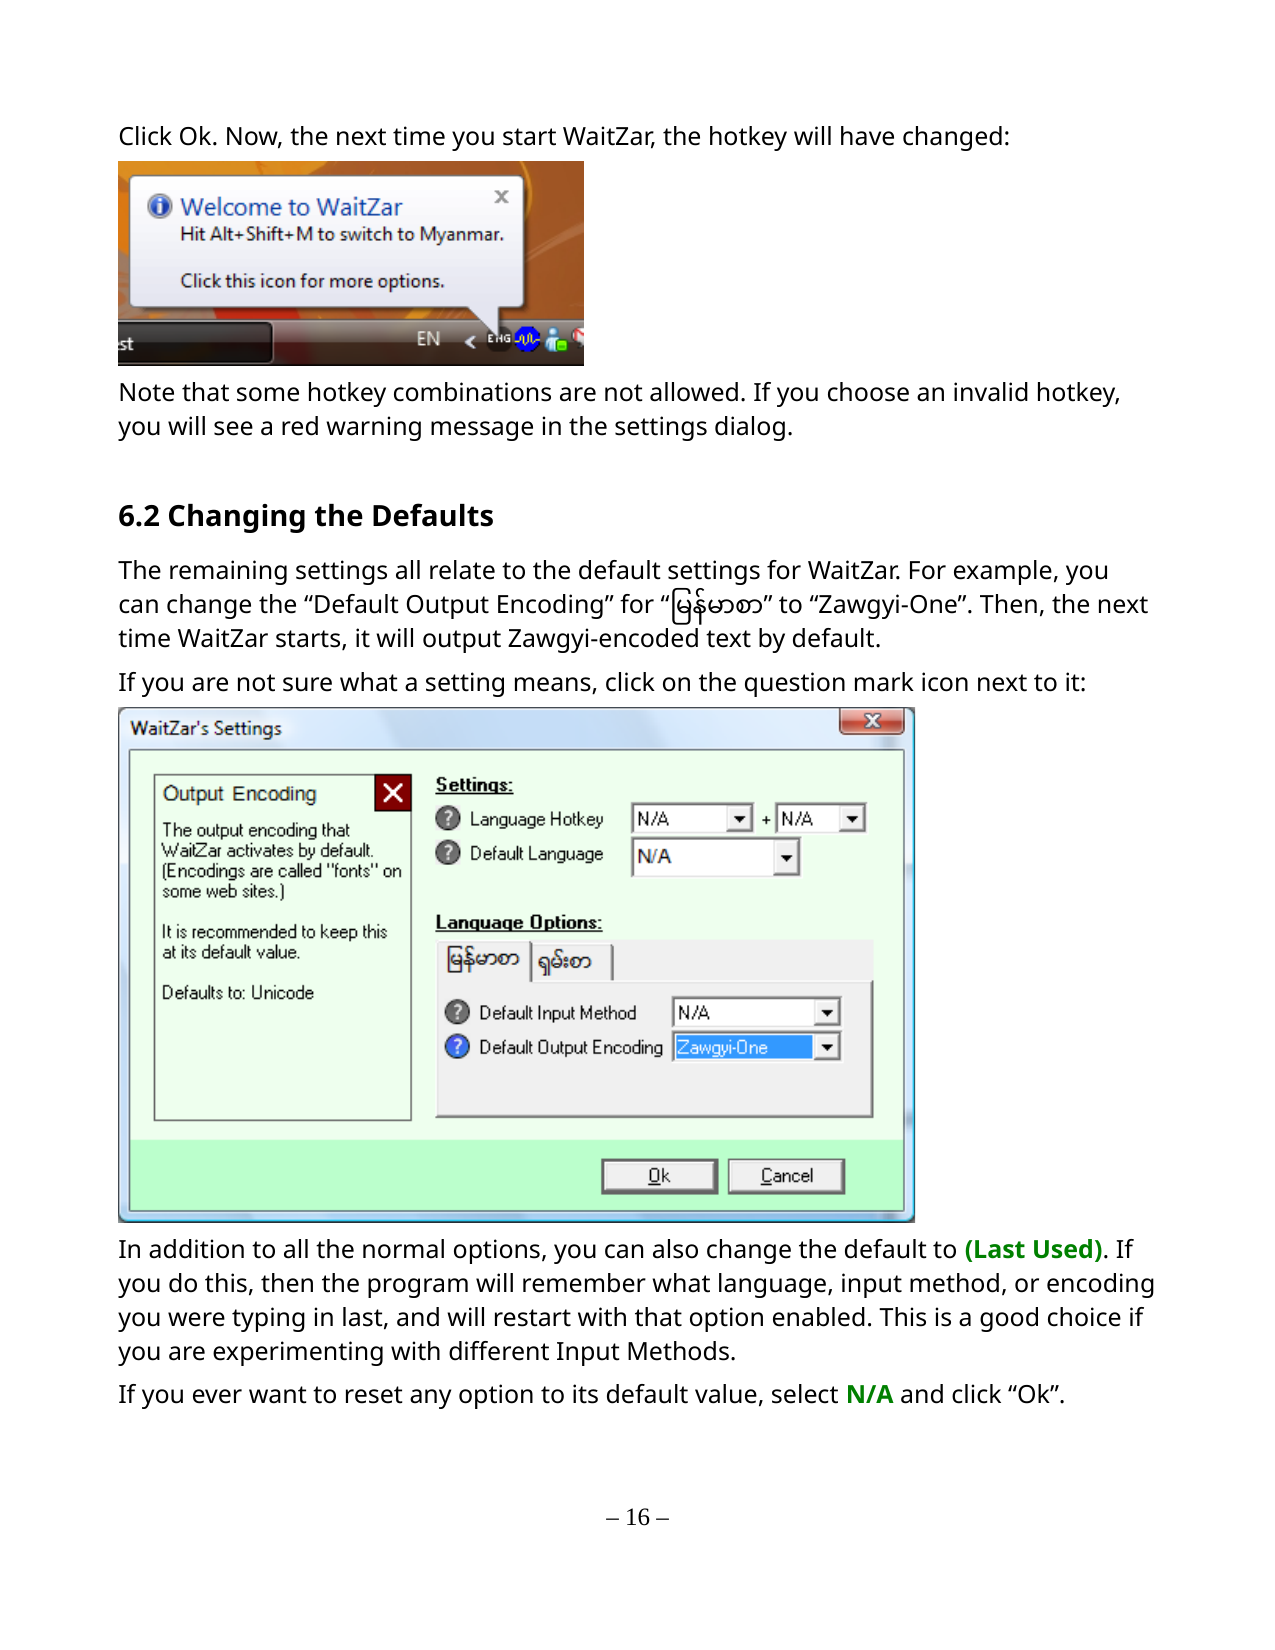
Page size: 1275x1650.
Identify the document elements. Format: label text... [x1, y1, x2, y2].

text If you are not sure what a setting means, click on the question mark icon next to it: [118, 664, 1157, 698]
subtitle 6.2 Changing the Defaults [118, 495, 1157, 535]
text Click Ok. Now, the next time you start WaitZar, the hotkey will have changed: [118, 118, 1157, 152]
text The remaining settings all relate to the default settings for WaitZar. For example, you can change the “Default Output Encoding” for “မြန်မာစာ” to “Zawgyi-One”. Then, the next time WaitZar starts, it will output Zawgyi-encoded text by default. [118, 553, 1157, 655]
picture [118, 161, 584, 366]
text If you ever want to reset any option to its default value, select N/A and click “Ok”. [118, 1377, 1157, 1411]
text In addition to all the normal options, you can also change the default to (Last Used). If you do this, then the program will remember what language, input method, or encoding you were typing in last, and will restart with that option enabled. This is a good choice if you are experimenting with different Input Methods. [118, 1223, 1157, 1368]
picture [118, 707, 915, 1223]
text Note that some hotkey combinations are not allowed. If you choose an invalid hotkey, you will see a red warning message in the settings dialog. [118, 366, 1157, 443]
